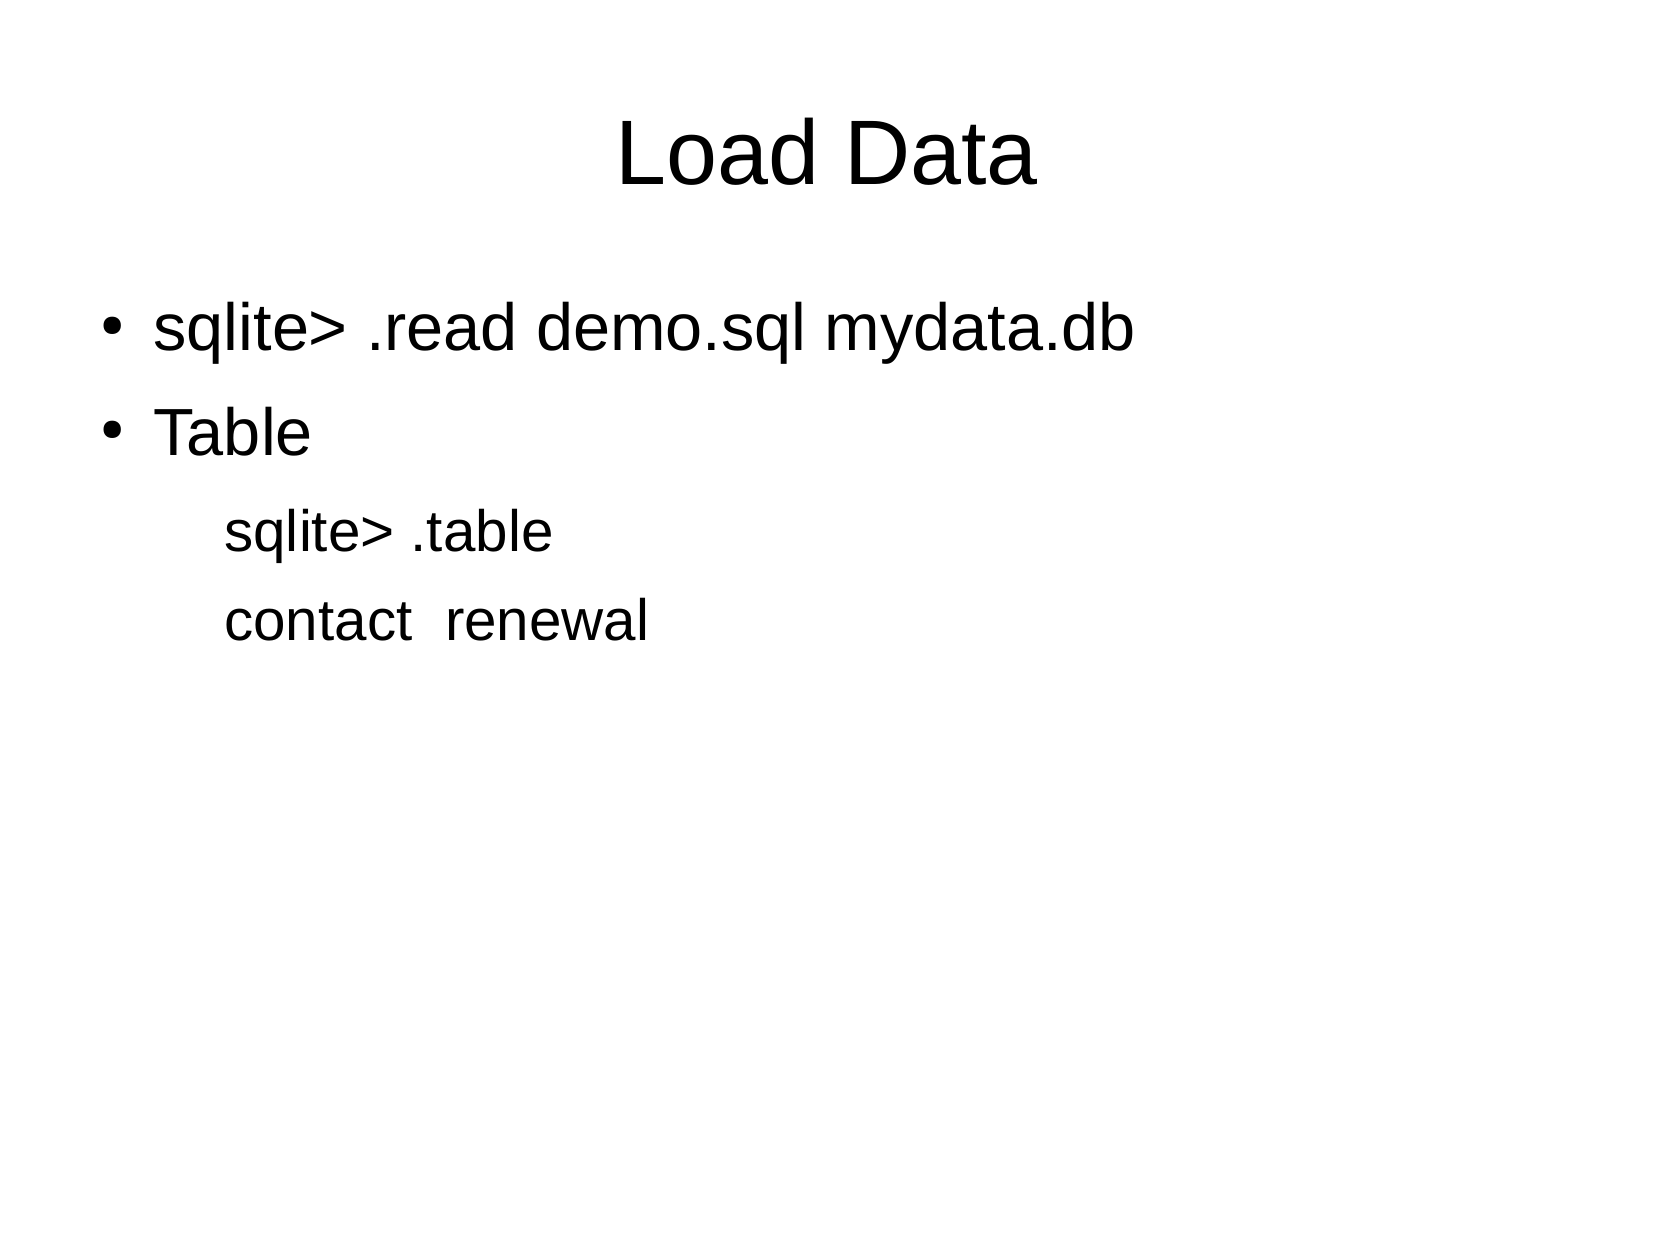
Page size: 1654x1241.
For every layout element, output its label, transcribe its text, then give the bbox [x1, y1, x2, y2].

list sqlite> .read demo.sql mydata.db Table sqlite> .table contact renewal [82, 290, 1571, 1010]
title Load Data [82, 49, 1571, 257]
